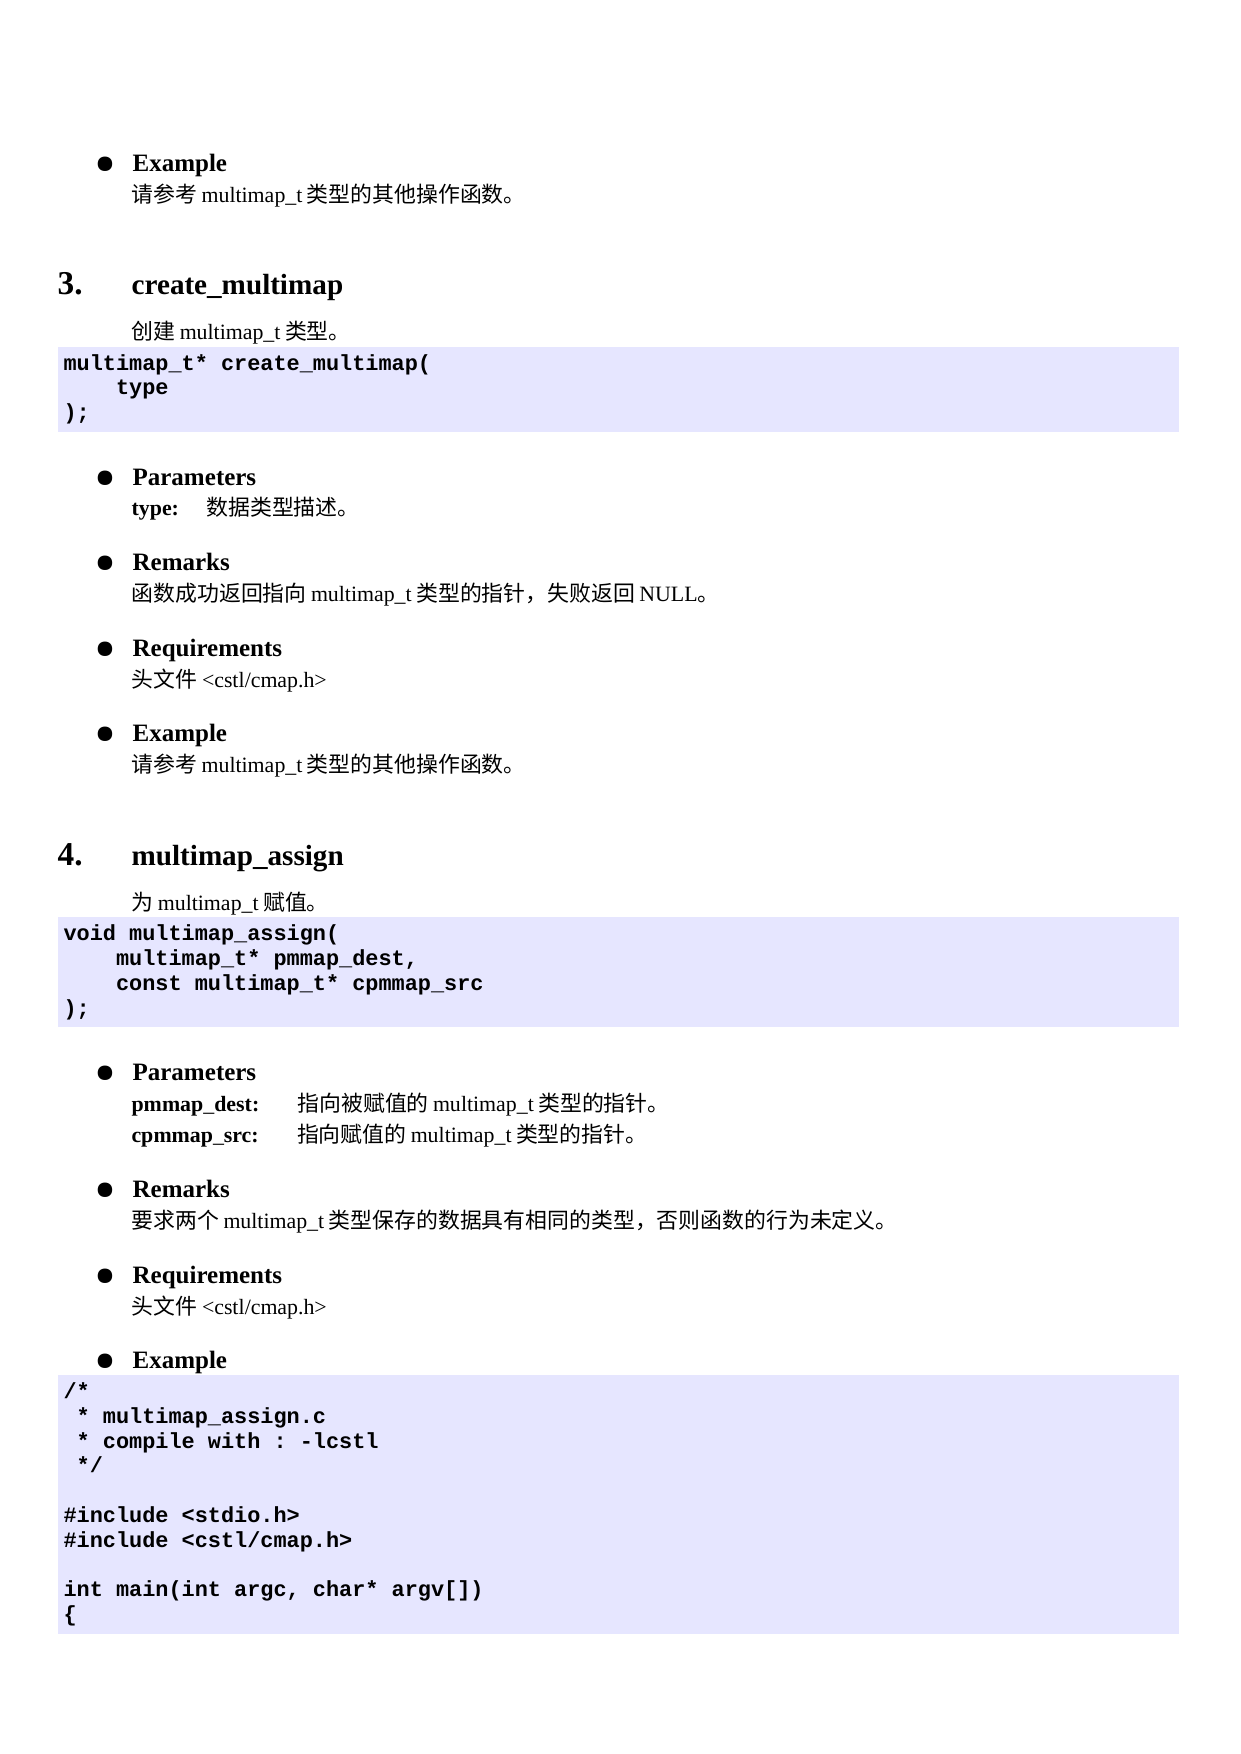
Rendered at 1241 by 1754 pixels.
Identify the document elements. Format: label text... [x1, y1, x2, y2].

list Remarks [95, 1174, 1179, 1203]
table_header void multimap_assign( multimap_t* pmmap_dest, const multimap_t* cpmmap_src ); [58, 917, 1179, 1027]
subtitle create_multimap [57, 263, 1179, 302]
text 要求两个multimap_t类型保存的数据具有相同的类型，否则函数的行为未定义。 [57, 1203, 1179, 1235]
text 请参考multimap_t类型的其他操作函数。 [57, 747, 1179, 779]
list Example [95, 148, 1179, 177]
list Parameters [95, 462, 1179, 490]
table_header /* * multimap_assign.c * compile with : -lcstl */ #include <stdio.h> #include <cstl/cmap.h> int main(int argc, char* argv[]) { [58, 1375, 1179, 1634]
list Remarks [95, 547, 1179, 576]
subtitle multimap_assign [57, 834, 1179, 872]
list Example [95, 1346, 1179, 1374]
text 头文件 <cstl/cmap.h> [57, 662, 1179, 693]
text 请参考multimap_t类型的其他操作函数。 [57, 177, 1179, 208]
text 创建multimap_t类型。 [57, 314, 1179, 346]
text pmmap_dest: 指向被赋值的multimap_t类型的指针。 [57, 1086, 1179, 1117]
list Parameters [95, 1057, 1179, 1086]
text 为multimap_t赋值。 [57, 885, 1179, 916]
text 函数成功返回指向multimap_t类型的指针，失败返回NULL。 [57, 576, 1179, 608]
text 头文件 <cstl/cmap.h> [57, 1289, 1179, 1320]
list Example [95, 718, 1179, 747]
list Requirements [95, 1260, 1179, 1289]
text type: 数据类型描述。 [57, 490, 1179, 522]
table_header multimap_t* create_multimap( type ); [58, 347, 1179, 432]
text cpmmap_src: 指向赋值的multimap_t类型的指针。 [57, 1117, 1179, 1149]
list Requirements [95, 633, 1179, 662]
